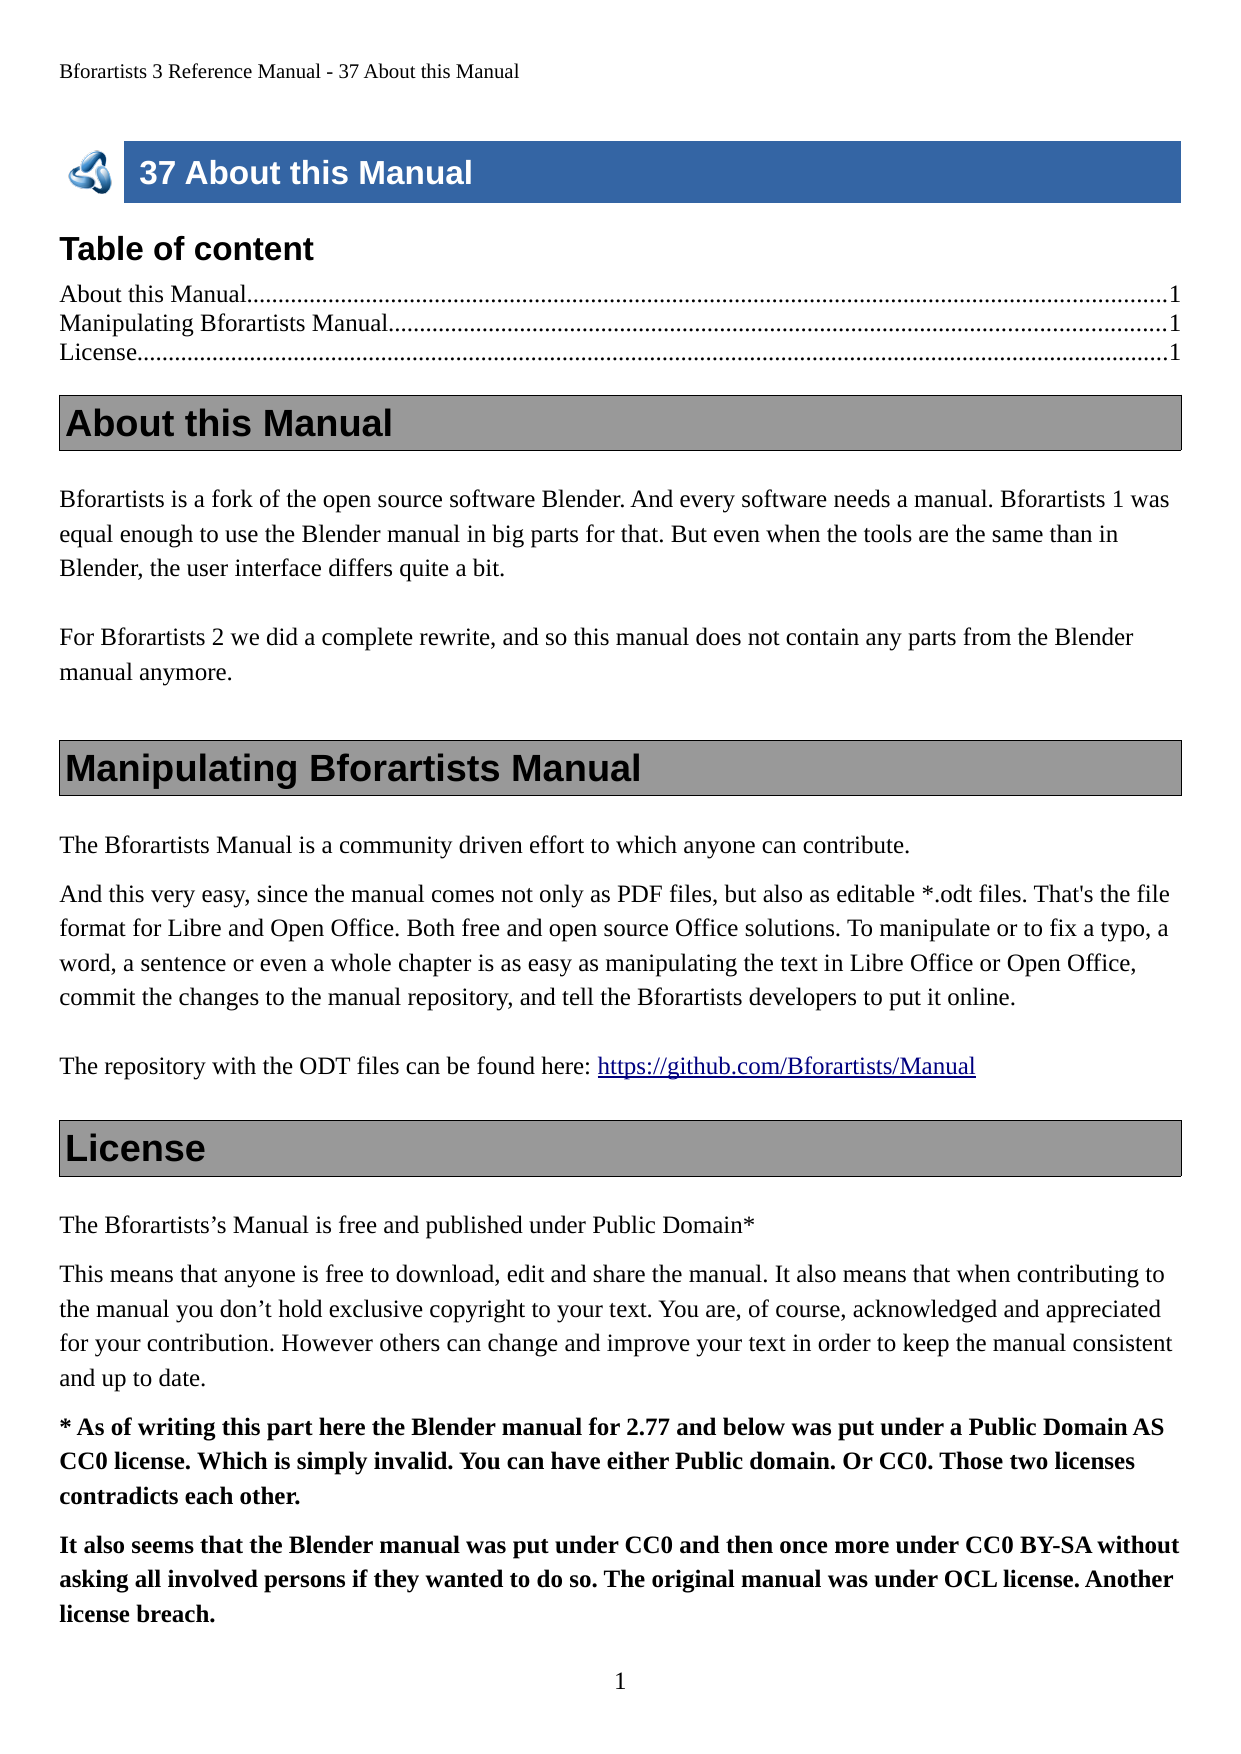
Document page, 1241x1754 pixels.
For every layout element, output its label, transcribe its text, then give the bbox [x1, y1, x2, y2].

text Manipulating Bforartists Manual 1 [59, 308, 1181, 337]
subtitle Table of content [59, 228, 1181, 267]
table_header 37 About this Manual [124, 141, 1181, 203]
table_header Manipulating Bforartists Manual [60, 741, 1181, 795]
table_header [59, 141, 124, 203]
text Bforartists is a fork of the open source software Blender. And every software needs a manual. Bforartists 1 was equal enough to use the Blender manual in big parts for that. But even when the tools are the same than in Blender, the user interface differs quite a bit. [59, 484, 1181, 582]
text The repository with the ODT files can be found here: https://github.com/Bforartists/Manual [59, 1051, 1181, 1080]
text * As of writing this part here the Blender manual for 2.77 and below was put under a Public Domain AS CC0 license. Which is simply invalid. You can have either Public domain. Or CC0. Those two licenses contradicts each other. [59, 1412, 1181, 1509]
text This means that anyone is free to download, edit and share the manual. It also means that when contributing to the manual you don’t hold exclusive copyright to your text. You are, of course, acknowledged and appreciated for your contribution. However others can change and improve your text in order to keep the manual consistent and up to date. [59, 1259, 1181, 1391]
text And this very easy, since the manual comes not only as PDF files, but also as editable *.odt files. That's the file format for Libre and Open Office. Both free and open source Office solutions. To manipulate or to fix a typo, a word, a sentence or even a whole chapter is as easy as manipulating the text in Libre Office or Open Office, commit the changes to the manual repository, and tell the Bforartists developers to put it online. [59, 879, 1181, 1011]
text About this Manual 1 [59, 279, 1181, 308]
text The Bforartists’s Manual is free and published under Public Domain* [59, 1177, 1181, 1239]
table_header License [60, 1121, 1181, 1176]
text License 1 [59, 337, 1181, 366]
text The Bforartists Manual is a community driven effort to which anyone can contribute. [59, 830, 1181, 859]
text It also seems that the Blender manual was put under CC0 and then once more under CC0 BY-SA without asking all involved persons if they wanted to do so. The original manual was under OCL license. Another license breach. [59, 1530, 1181, 1627]
text For Bforartists 2 we did a complete rewrite, and so this manual does not contain any parts from the Blender manual anymore. [59, 622, 1181, 685]
picture [65, 147, 114, 197]
table_header About this Manual [60, 396, 1181, 450]
